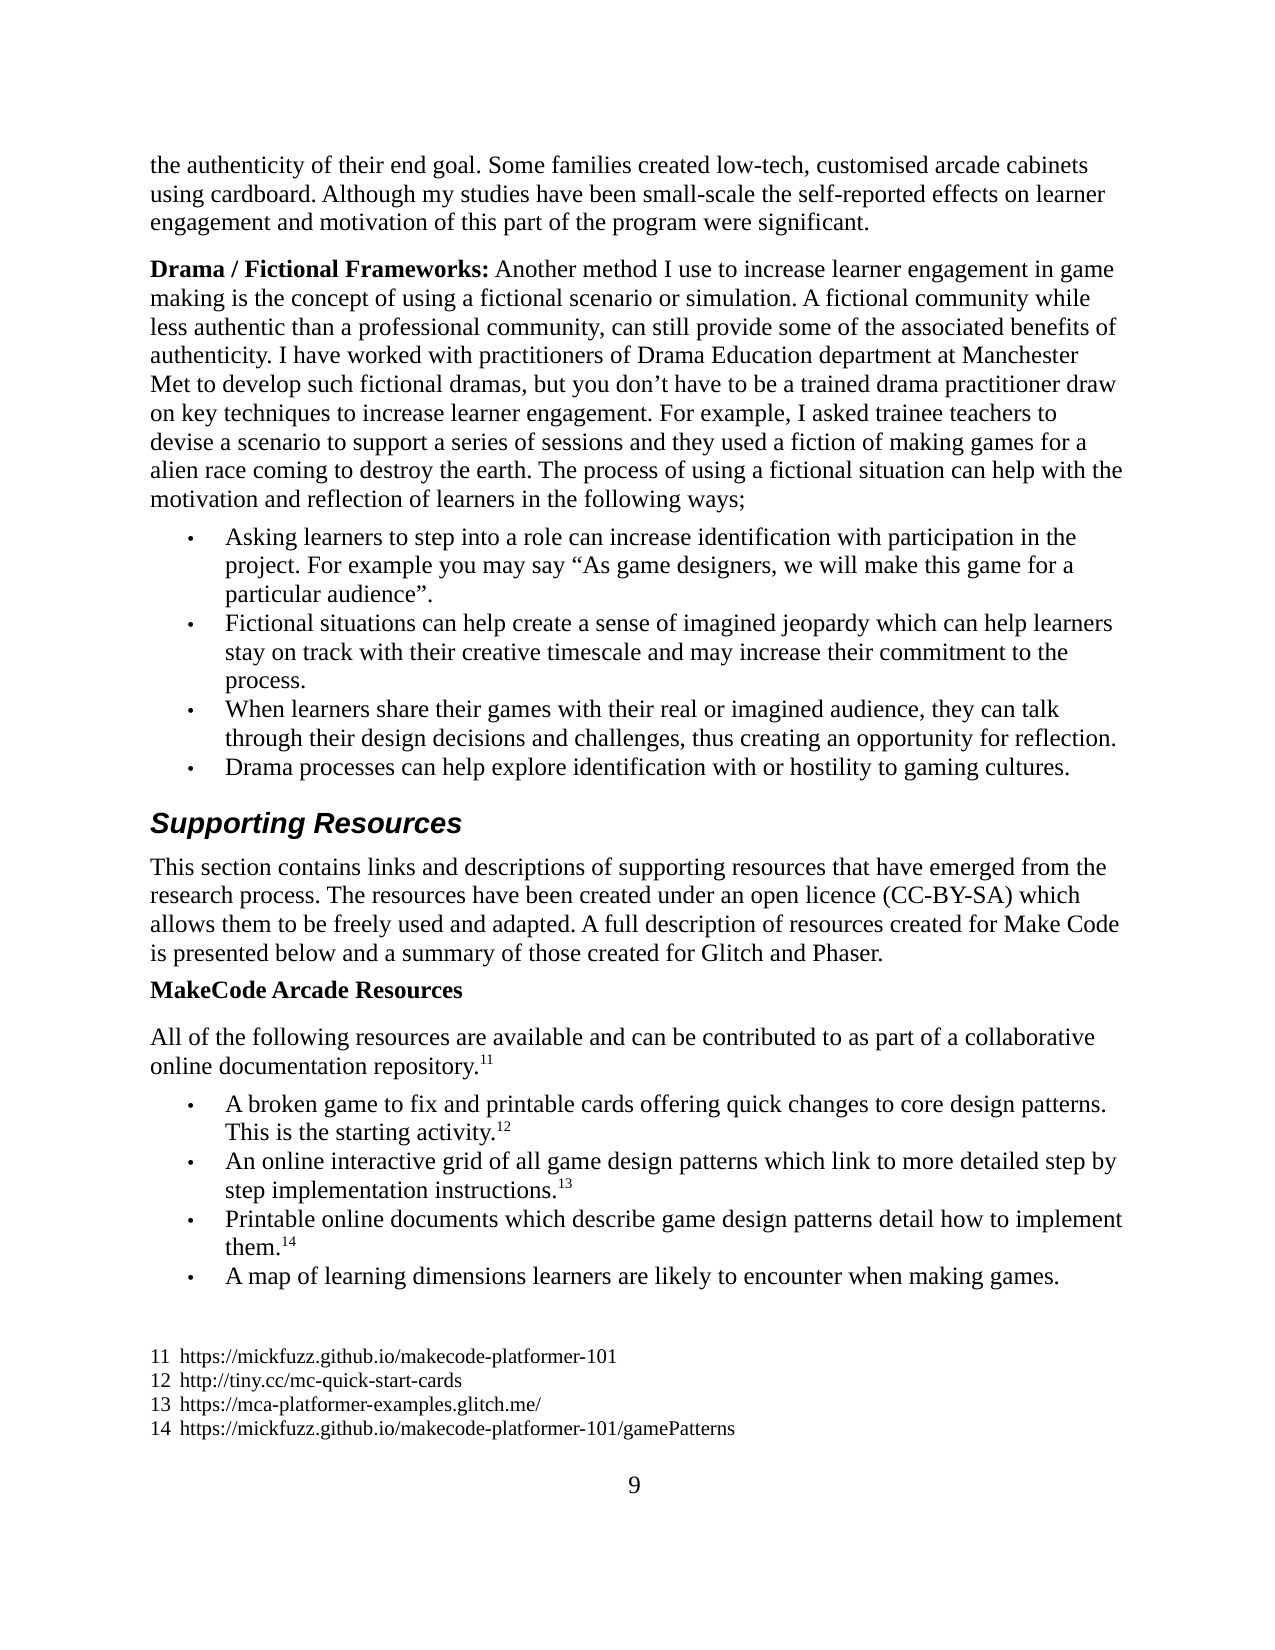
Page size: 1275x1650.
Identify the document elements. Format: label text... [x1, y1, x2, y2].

list Fictional situations can help create a sense of imagined jeopardy which can help learners stay on track with their creative timescale and may increase their commitment to the process. [187, 608, 1125, 694]
text This section contains links and descriptions of supporting resources that have emerged from the research process. The resources have been created under an open licence (CC-BY-SA) which allows them to be freely used and adapted. A full description of resources created for Make Code is presented below and a summary of those created for Glitch and Phaser. [150, 852, 1125, 967]
list A broken game to fix and printable cards offering quick changes to core design patterns. This is the starting activity. [187, 1089, 1125, 1146]
list Drama processes can help explore identification with or hostility to gaming cultures. [187, 752, 1125, 781]
text https://mickfuzz.github.io/makecode-platformer-101 [150, 1344, 1125, 1368]
list https://mca-platformer-examples.glitch.me/ [150, 1392, 1125, 1416]
text All of the following resources are available and can be contributed to as part of a collaborative online documentation repository. [150, 1022, 1125, 1080]
list An online interactive grid of all game design patterns which link to more detailed step by step implementation instructions. [187, 1146, 1125, 1204]
list A map of learning dimensions learners are likely to encounter when making games. [187, 1261, 1125, 1290]
list https://mickfuzz.github.io/makecode-platformer-101/gamePatterns [150, 1416, 1125, 1440]
text Drama / Fictional Frameworks: Another method I use to increase learner engagement in game making is the concept of using a fictional scenario or simulation. A fictional community while less authentic than a professional community, can still provide some of the associated benefits of authenticity. I have worked with practitioners of Drama Education department at Manchester Met to develop such fictional dramas, but you don’t have to be a trained drama practitioner draw on key techniques to increase learner engagement. For example, I asked trainee teachers to devise a scenario to support a series of sessions and they used a fiction of making games for a alien race coming to destroy the earth. The process of using a fictional situation can help with the motivation and reflection of learners in the following ways; [150, 254, 1125, 513]
list Asking learners to step into a role can increase identification with participation in the project. For example you may say “As game designers, we will make this game for a particular audience”. [187, 522, 1125, 608]
text the authenticity of their end goal. Some families created low-tech, customised arcade cabinets using cardboard. Although my studies have been small-scale the self-reported effects on learner engagement and motivation of this part of the program were significant. [150, 150, 1125, 236]
subtitle Supporting Resources [150, 806, 1125, 839]
list http://tiny.cc/mc-quick-start-cards [150, 1368, 1125, 1392]
list Printable online documents which describe game design patterns detail how to implement them. [187, 1204, 1125, 1261]
list When learners share their games with their real or imagined audience, they can talk through their design decisions and challenges, thus creating an opportunity for reflection. [187, 694, 1125, 752]
text MakeCode Arcade Resources [150, 976, 1125, 1004]
